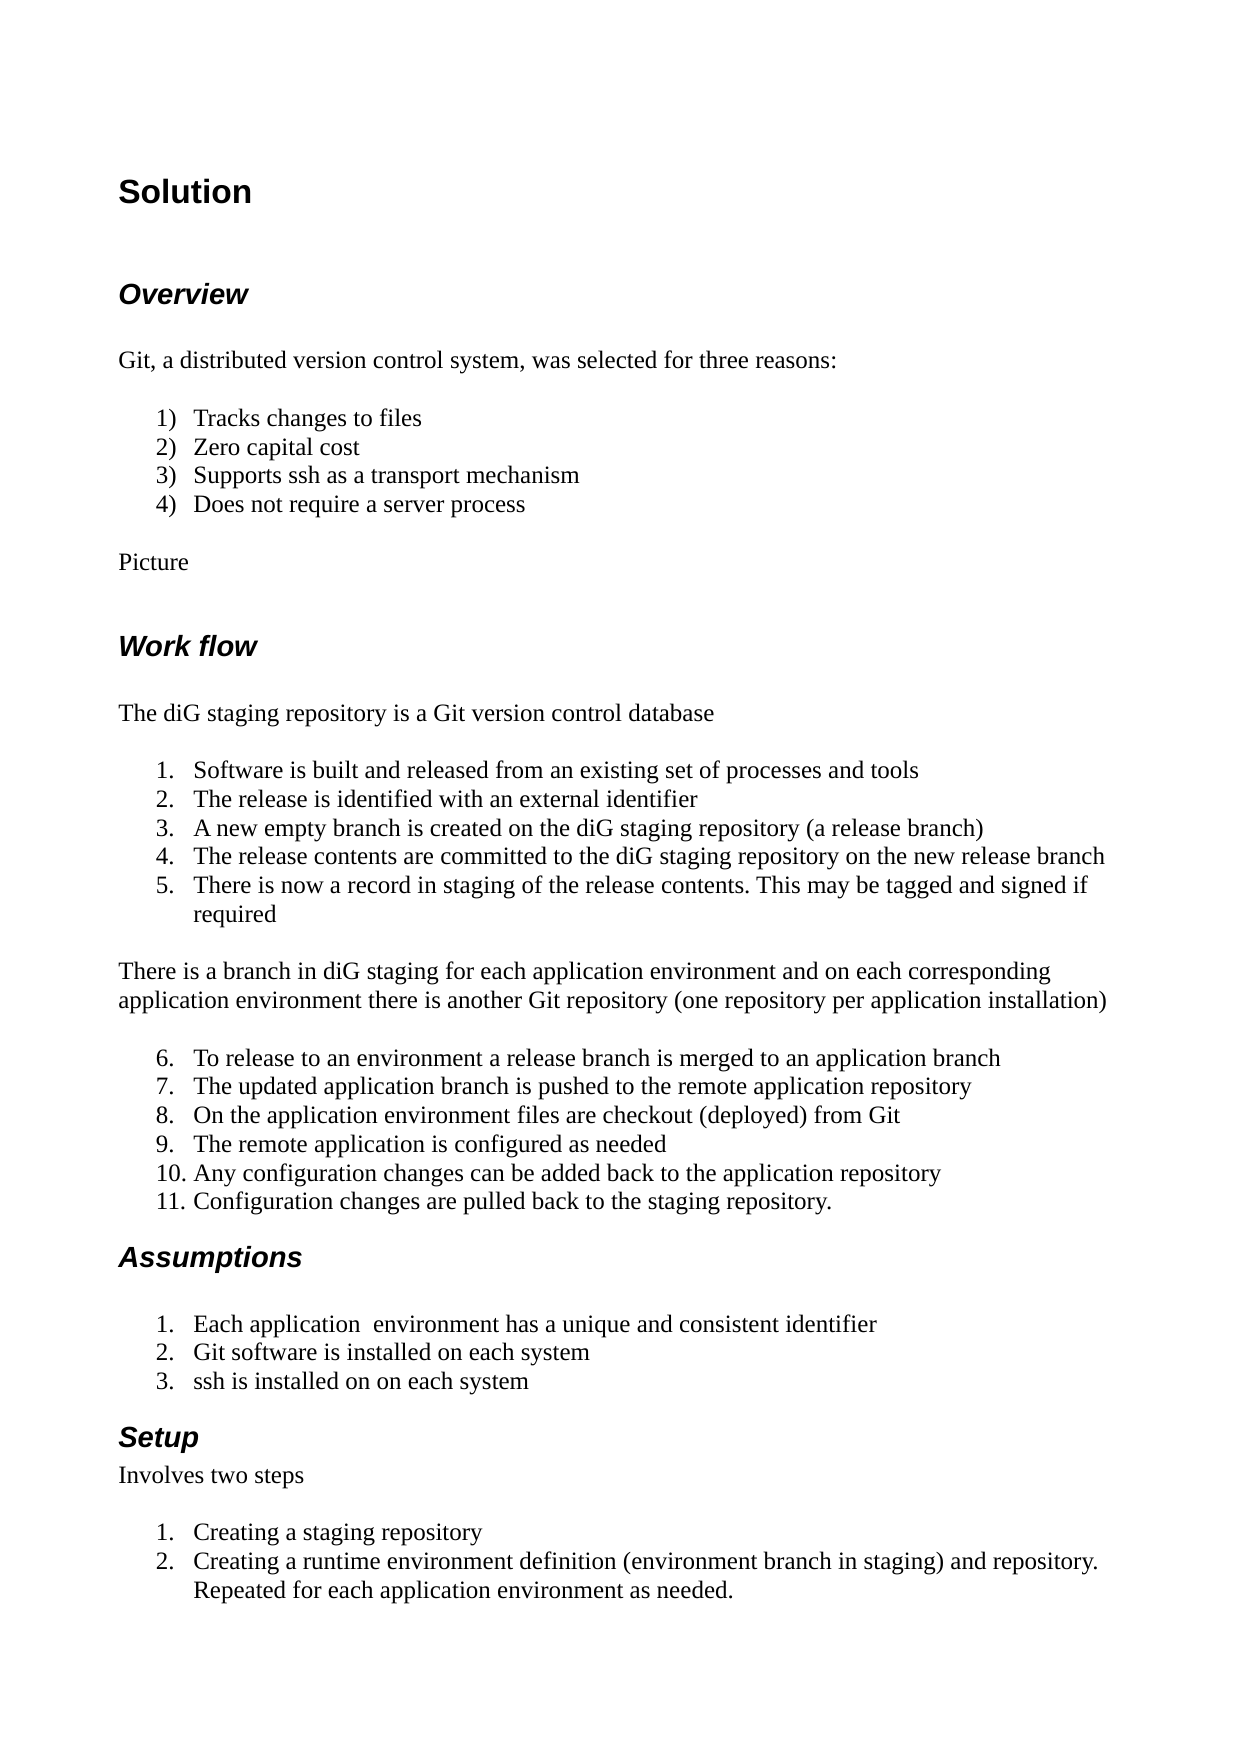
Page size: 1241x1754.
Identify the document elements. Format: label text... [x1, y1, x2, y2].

list The remote application is configured as needed [156, 1129, 1122, 1158]
text Involves two steps [118, 1460, 1122, 1488]
text The diG staging repository is a Git version control database [118, 698, 1122, 726]
list The updated application branch is pushed to the remote application repository [156, 1071, 1122, 1100]
subtitle Assumptions [118, 1240, 1122, 1274]
text Git, a distributed version control system, was selected for three reasons: [118, 345, 1122, 374]
list To release to an environment a release branch is merged to an application branch [156, 1043, 1122, 1071]
subtitle Solution [118, 172, 1122, 211]
list On the application environment files are checkout (deployed) from Git [156, 1100, 1122, 1129]
list ssh is installed on on each system [156, 1366, 1122, 1395]
list Zero capital cost [156, 432, 1122, 460]
list Does not require a server process [156, 489, 1122, 518]
subtitle Work flow [118, 629, 1122, 663]
list A new empty branch is created on the diG staging repository (a release branch) [156, 813, 1122, 841]
list There is now a record in staging of the release contents. This may be tagged and signed if required [156, 870, 1122, 928]
list Each application environment has a unique and consistent identifier [156, 1309, 1122, 1337]
list The release contents are committed to the diG staging repository on the new release branch [156, 841, 1122, 870]
subtitle Overview [118, 277, 1122, 310]
list The release is identified with an external identifier [156, 784, 1122, 813]
list Any configuration changes can be added back to the application repository [156, 1158, 1122, 1186]
subtitle Setup [118, 1420, 1122, 1453]
text Picture [118, 547, 1122, 575]
list Creating a staging repository [156, 1517, 1122, 1546]
list Creating a runtime environment definition (environment branch in staging) and repository. Repeated for each application environment as needed. [156, 1546, 1122, 1603]
list Git software is installed on each system [156, 1337, 1122, 1366]
list Configuration changes are pulled back to the staging repository. [156, 1186, 1122, 1215]
text There is a branch in diG staging for each application environment and on each corresponding application environment there is another Git repository (one repository per application installation) [118, 956, 1122, 1014]
list Tracks changes to files [156, 403, 1122, 432]
list Software is built and released from an existing set of processes and tools [156, 755, 1122, 784]
list Supports ssh as a transport mechanism [156, 460, 1122, 489]
